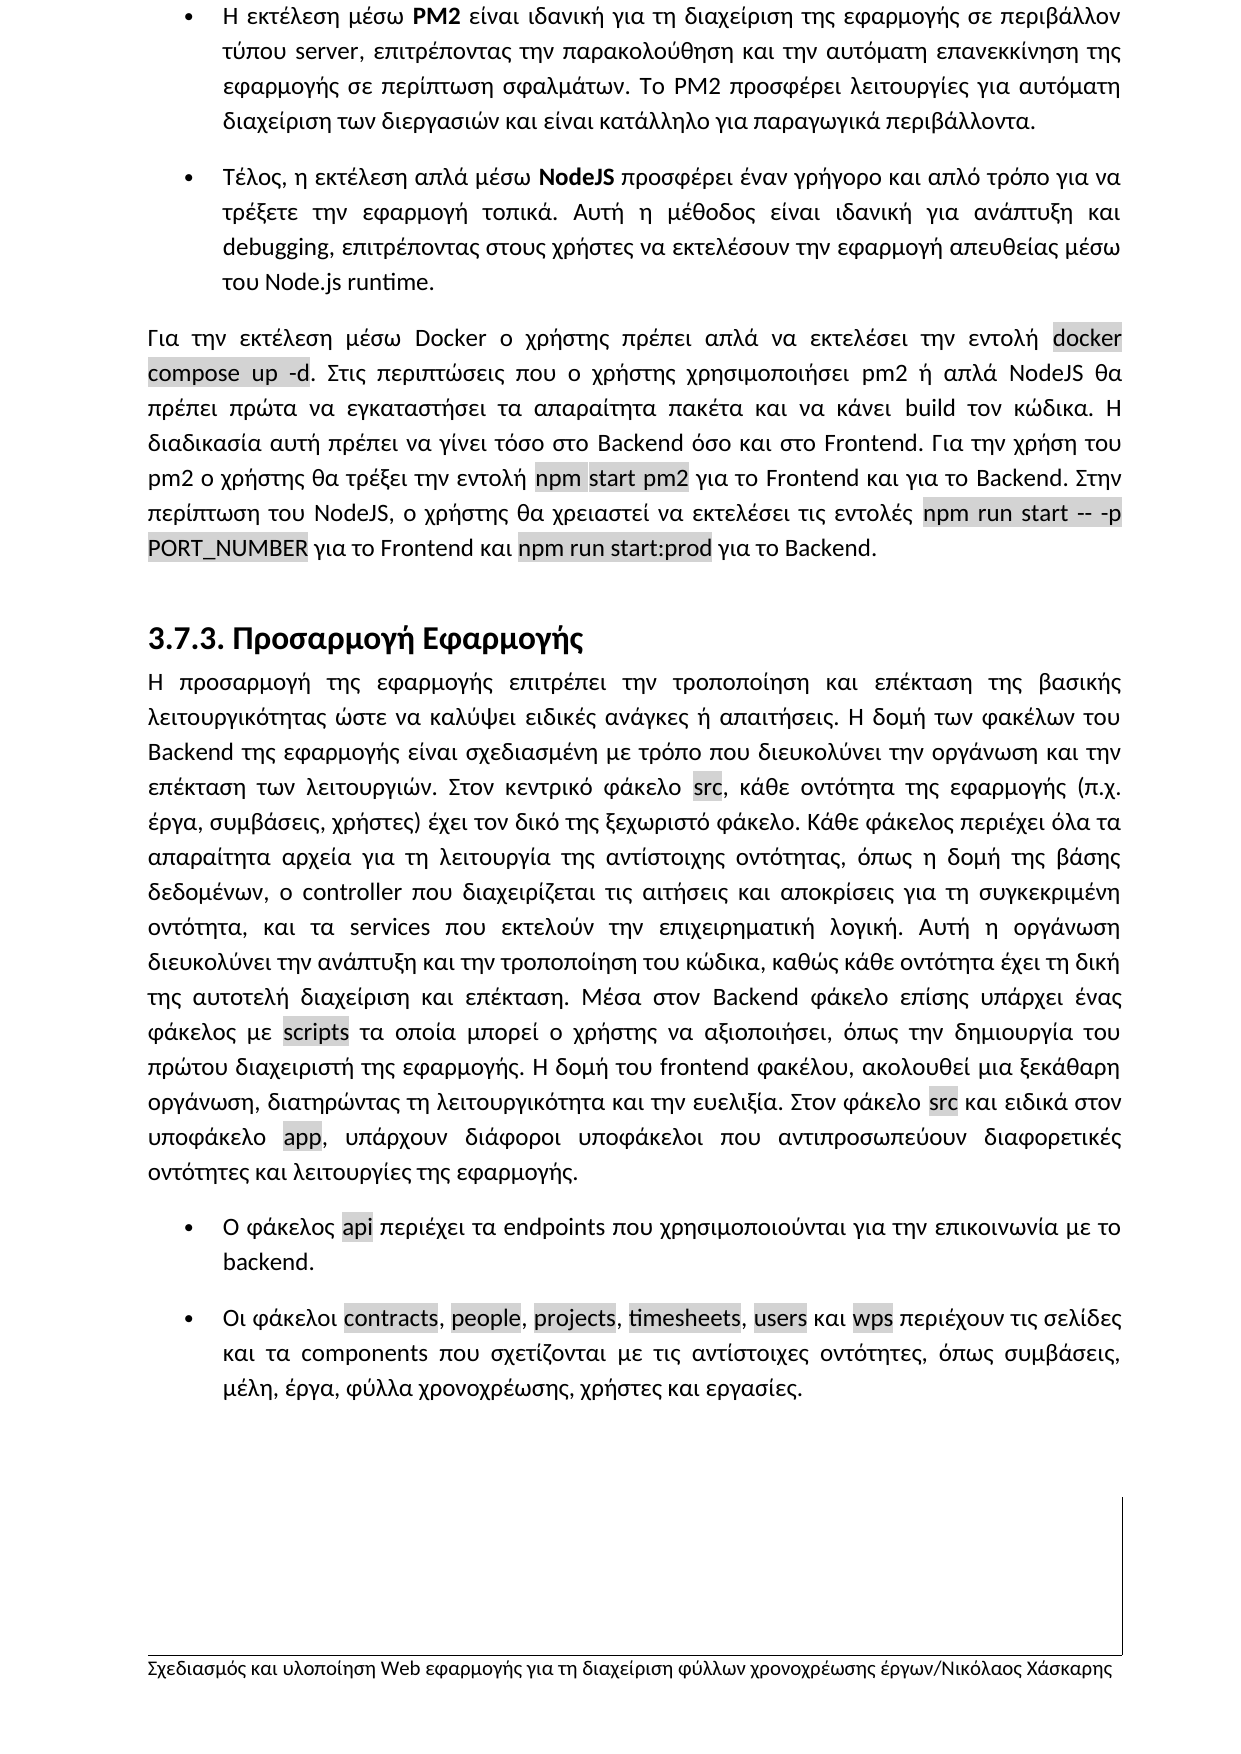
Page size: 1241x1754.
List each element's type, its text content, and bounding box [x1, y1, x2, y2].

text Η προσαρμογή της εφαρμογής επιτρέπει την τροποποίηση και επέκταση της βασικής λειτουργικότητας ώστε να καλύψει ειδικές ανάγκες ή απαιτήσεις. Η δομή των φακέλων του Backend της εφαρμογής είναι σχεδιασμένη με τρόπο που διευκολύνει την οργάνωση και την επέκταση των λειτουργιών. Στον κεντρικό φάκελο src, κάθε οντότητα της εφαρμογής (π.χ. έργα, συμβάσεις, χρήστες) έχει τον δικό της ξεχωριστό φάκελο. Κάθε φάκελος περιέχει όλα τα απαραίτητα αρχεία για τη λειτουργία της αντίστοιχης οντότητας, όπως η δομή της βάσης δεδομένων, ο controller που διαχειρίζεται τις αιτήσεις και αποκρίσεις για τη συγκεκριμένη οντότητα, και τα services που εκτελούν την επιχειρηματική λογική. Αυτή η οργάνωση διευκολύνει την ανάπτυξη και την τροποποίηση του κώδικα, καθώς κάθε οντότητα έχει τη δική της αυτοτελή διαχείριση και επέκταση. Μέσα στον Backend φάκελο επίσης υπάρχει ένας φάκελος με scripts τα οποία μπορεί ο χρήστης να αξιοποιήσει, όπως την δημιουργία του πρώτου διαχειριστή της εφαρμογής. Η δομή του frontend φακέλου, ακολουθεί μια ξεκάθαρη οργάνωση, διατηρώντας τη λειτουργικότητα και την ευελιξία. Στον φάκελο src και ειδικά στον υποφάκελο app, υπάρχουν διάφοροι υποφάκελοι που αντιπροσωπεύουν διαφορετικές οντότητες και λειτουργίες της εφαρμογής. [148, 666, 1122, 1186]
subtitle 3.7.3. Προσαρμογή Εφαρμογής [148, 617, 1122, 657]
list Οι φάκελοι contracts, people, projects, timesheets, users και wps περιέχουν τις σελίδες και τα components που σχετίζονται με τις αντίστοιχες οντότητες, όπως συμβάσεις, μέλη, έργα, φύλλα χρονοχρέωσης, χρήστες και εργασίες. [185, 1302, 1122, 1403]
text Για την εκτέλεση μέσω Docker ο χρήστης πρέπει απλά να εκτελέσει την εντολή docker compose up -d. Στις περιπτώσεις που ο χρήστης χρησιμοποιήσει pm2 ή απλά NodeJS θα πρέπει πρώτα να εγκαταστήσει τα απαραίτητα πακέτα και να κάνει build τον κώδικα. Η διαδικασία αυτή πρέπει να γίνει τόσο στο Backend όσο και στο Frontend. Για την χρήση του pm2 ο χρήστης θα τρέξει την εντολή npm start pm2 για το Frontend και για το Backend. Στην περίπτωση του NodeJS, ο χρήστης θα χρειαστεί να εκτελέσει τις εντολές npm run start -- -p PORT_NUMBER για το Frontend και npm run start:prod για το Backend. [148, 322, 1122, 562]
list Ο φάκελος api περιέχει τα endpoints που χρησιμοποιούνται για την επικοινωνία με το backend. [185, 1212, 1122, 1277]
list Η εκτέλεση μέσω PM2 είναι ιδανική για τη διαχείριση της εφαρμογής σε περιβάλλον τύπου server, επιτρέποντας την παρακολούθηση και την αυτόματη επανεκκίνηση της εφαρμογής σε περίπτωση σφαλμάτων. Το PM2 προσφέρει λειτουργίες για αυτόματη διαχείριση των διεργασιών και είναι κατάλληλο για παραγωγικά περιβάλλοντα. [185, 0, 1122, 136]
list Τέλος, η εκτέλεση απλά μέσω NodeJS προσφέρει έναν γρήγορο και απλό τρόπο για να τρέξετε την εφαρμογή τοπικά. Αυτή η μέθοδος είναι ιδανική για ανάπτυξη και debugging, επιτρέποντας στους χρήστες να εκτελέσουν την εφαρμογή απευθείας μέσω του Node.js runtime. [185, 161, 1122, 296]
